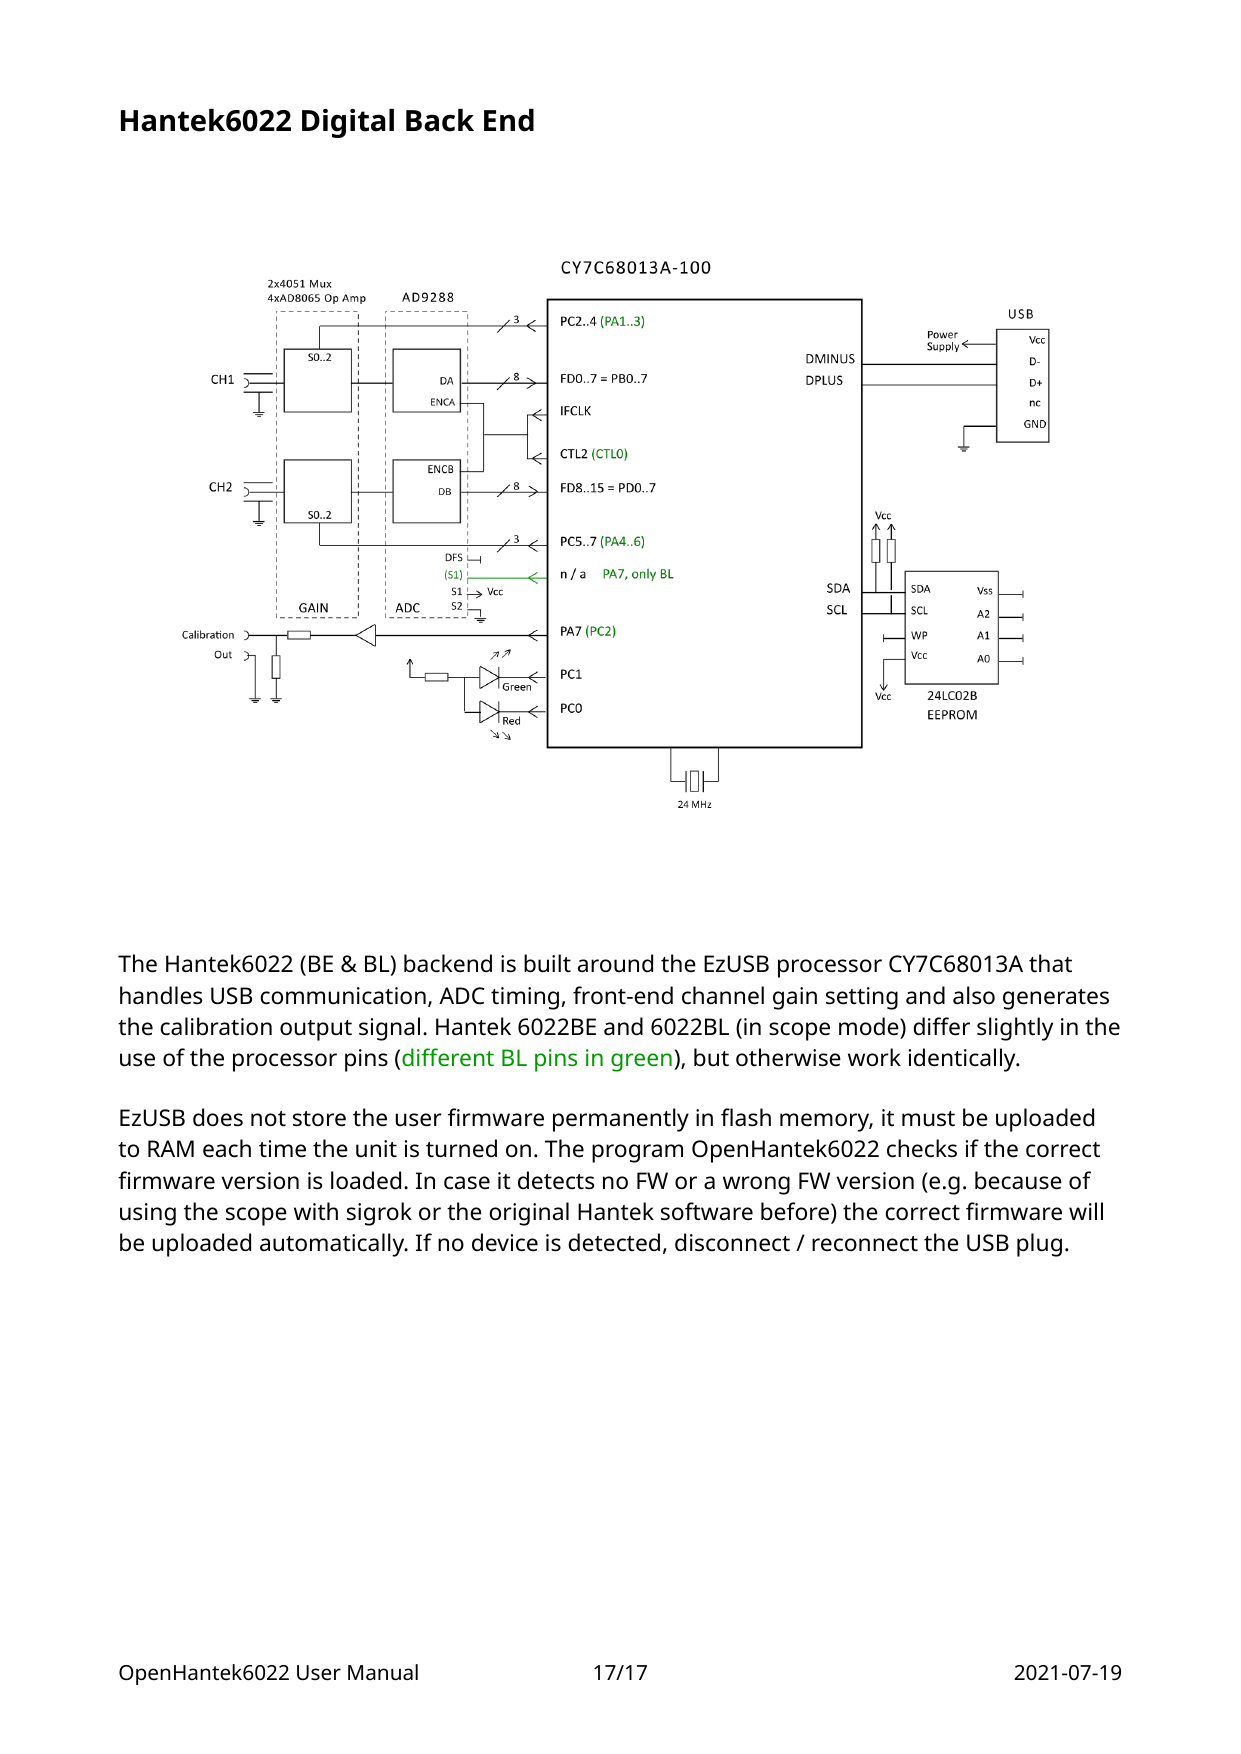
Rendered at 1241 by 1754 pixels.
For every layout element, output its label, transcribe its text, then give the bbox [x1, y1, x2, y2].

text EzUSB does not store the user firmware permanently in flash memory, it must be uploaded to RAM each time the unit is turned on. The program OpenHantek6022 checks if the correct firmware version is loaded. In case it detects no FW or a wrong FW version (e.g. because of using the scope with sigrok or the original Hantek software before) the correct firmware will be uploaded automatically. If no device is detected, disconnect / reconnect the USB plug. [118, 1102, 1122, 1258]
subtitle Hantek6022 Digital Back End [118, 100, 1122, 140]
picture [118, 181, 1123, 891]
text The Hantek6022 (BE & BL) backend is built around the EzUSB processor CY7C68013A that handles USB communication, ADC timing, front-end channel gain setting and also generates the calibration output signal. Hantek 6022BE and 6022BL (in scope mode) differ slightly in the use of the processor pins (different BL pins in green), but otherwise work identically. [118, 948, 1122, 1073]
